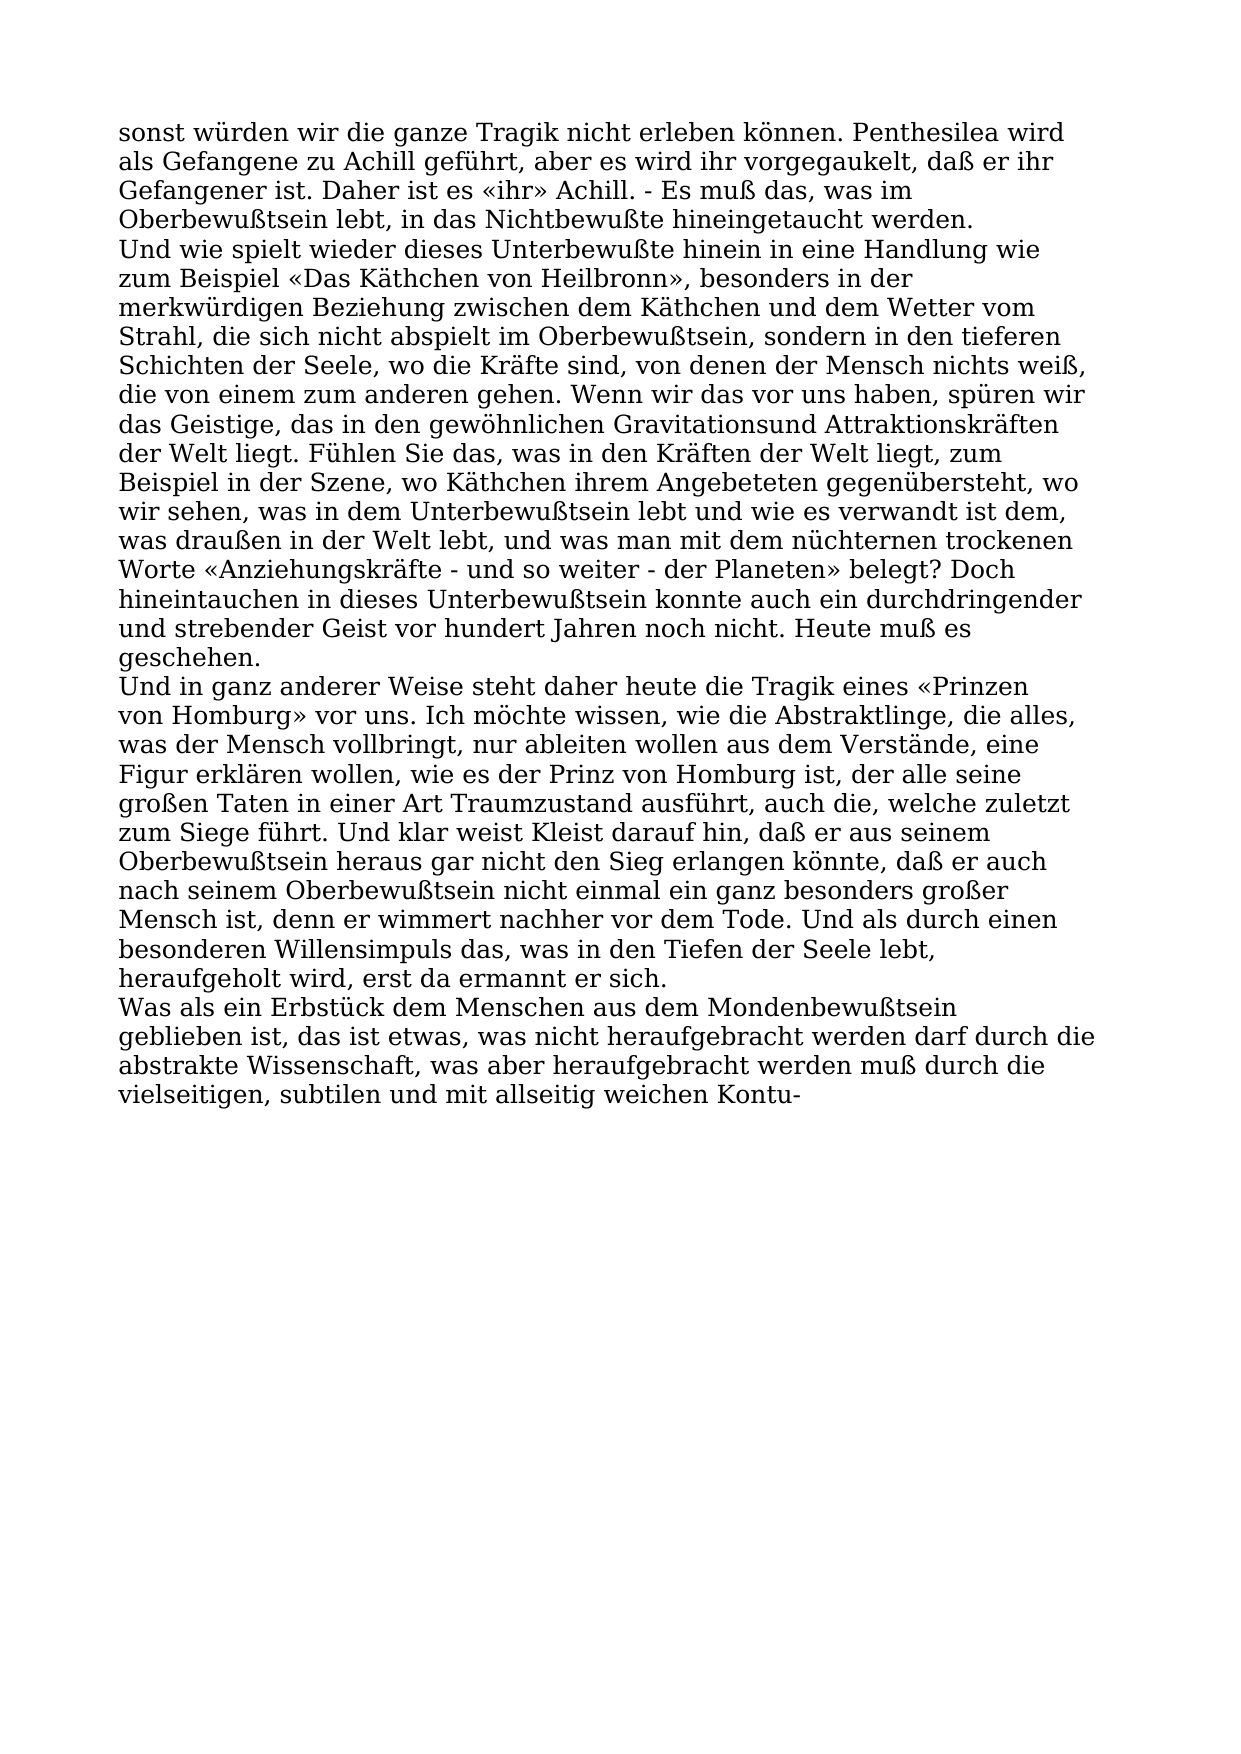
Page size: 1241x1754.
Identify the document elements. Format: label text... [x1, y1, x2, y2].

text und strebender Geist vor hundert Jahren noch nicht. Heute muß es [118, 614, 1122, 643]
text die von einem zum anderen gehen. Wenn wir das vor uns haben, spüren wir [118, 381, 1122, 410]
text Beispiel in der Szene, wo Käthchen ihrem Angebeteten gegenübersteht, wo [118, 468, 1122, 497]
text geschehen. [118, 643, 1122, 672]
text Was als ein Erbstück dem Menschen aus dem Mondenbewußtsein [118, 993, 1122, 1022]
text vielseitigen, subtilen und mit allseitig weichen Kontu- [118, 1081, 1122, 1110]
text Worte «Anziehungskräfte - und so weiter - der Planeten» belegt? Doch [118, 556, 1122, 585]
text geblieben ist, das ist etwas, was nicht heraufgebracht werden darf durch die [118, 1022, 1122, 1051]
text Gefangener ist. Daher ist es «ihr» Achill. - Es muß das, was im [118, 176, 1122, 206]
text Figur erklären wollen, wie es der Prinz von Homburg ist, der alle seine [118, 760, 1122, 789]
text abstrakte Wissenschaft, was aber heraufgebracht werden muß durch die [118, 1051, 1122, 1081]
text das Geistige, das in den gewöhnlichen Gravitationsund Attraktionskräften [118, 410, 1122, 439]
text nach seinem Oberbewußtsein nicht einmal ein ganz besonders großer [118, 876, 1122, 906]
text der Welt liegt. Fühlen Sie das, was in den Kräften der Welt liegt, zum [118, 439, 1122, 468]
text Oberbewußtsein heraus gar nicht den Sieg erlangen könnte, daß er auch [118, 847, 1122, 876]
text Mensch ist, denn er wimmert nachher vor dem Tode. Und als durch einen [118, 906, 1122, 935]
text großen Taten in einer Art Traumzustand ausführt, auch die, welche zuletzt [118, 789, 1122, 818]
text Schichten der Seele, wo die Kräfte sind, von denen der Mensch nichts weiß, [118, 351, 1122, 381]
text besonderen Willensimpuls das, was in den Tiefen der Seele lebt, [118, 935, 1122, 964]
text was der Mensch vollbringt, nur ableiten wollen aus dem Verstände, eine [118, 731, 1122, 760]
text Strahl, die sich nicht abspielt im Oberbewußtsein, sondern in den tieferen [118, 322, 1122, 351]
text als Gefangene zu Achill geführt, aber es wird ihr vorgegaukelt, daß er ihr [118, 147, 1122, 176]
text zum Siege führt. Und klar weist Kleist darauf hin, daß er aus seinem [118, 818, 1122, 847]
text von Homburg» vor uns. Ich möchte wissen, wie die Abstraktlinge, die alles, [118, 701, 1122, 731]
text was draußen in der Welt lebt, und was man mit dem nüchternen trockenen [118, 526, 1122, 556]
text zum Beispiel «Das Käthchen von Heilbronn», besonders in der [118, 264, 1122, 293]
text sonst würden wir die ganze Tragik nicht erleben können. Penthesilea wird [118, 118, 1122, 147]
text Und in ganz anderer Weise steht daher heute die Tragik eines «Prinzen [118, 672, 1122, 701]
text wir sehen, was in dem Unterbewußtsein lebt und wie es verwandt ist dem, [118, 497, 1122, 526]
text Und wie spielt wieder dieses Unterbewußte hinein in eine Handlung wie [118, 235, 1122, 264]
text heraufgeholt wird, erst da ermannt er sich. [118, 964, 1122, 993]
text Oberbewußtsein lebt, in das Nichtbewußte hineingetaucht werden. [118, 206, 1122, 235]
text merkwürdigen Beziehung zwischen dem Käthchen und dem Wetter vom [118, 293, 1122, 322]
text hineintauchen in dieses Unterbewußtsein konnte auch ein durchdringender [118, 585, 1122, 614]
